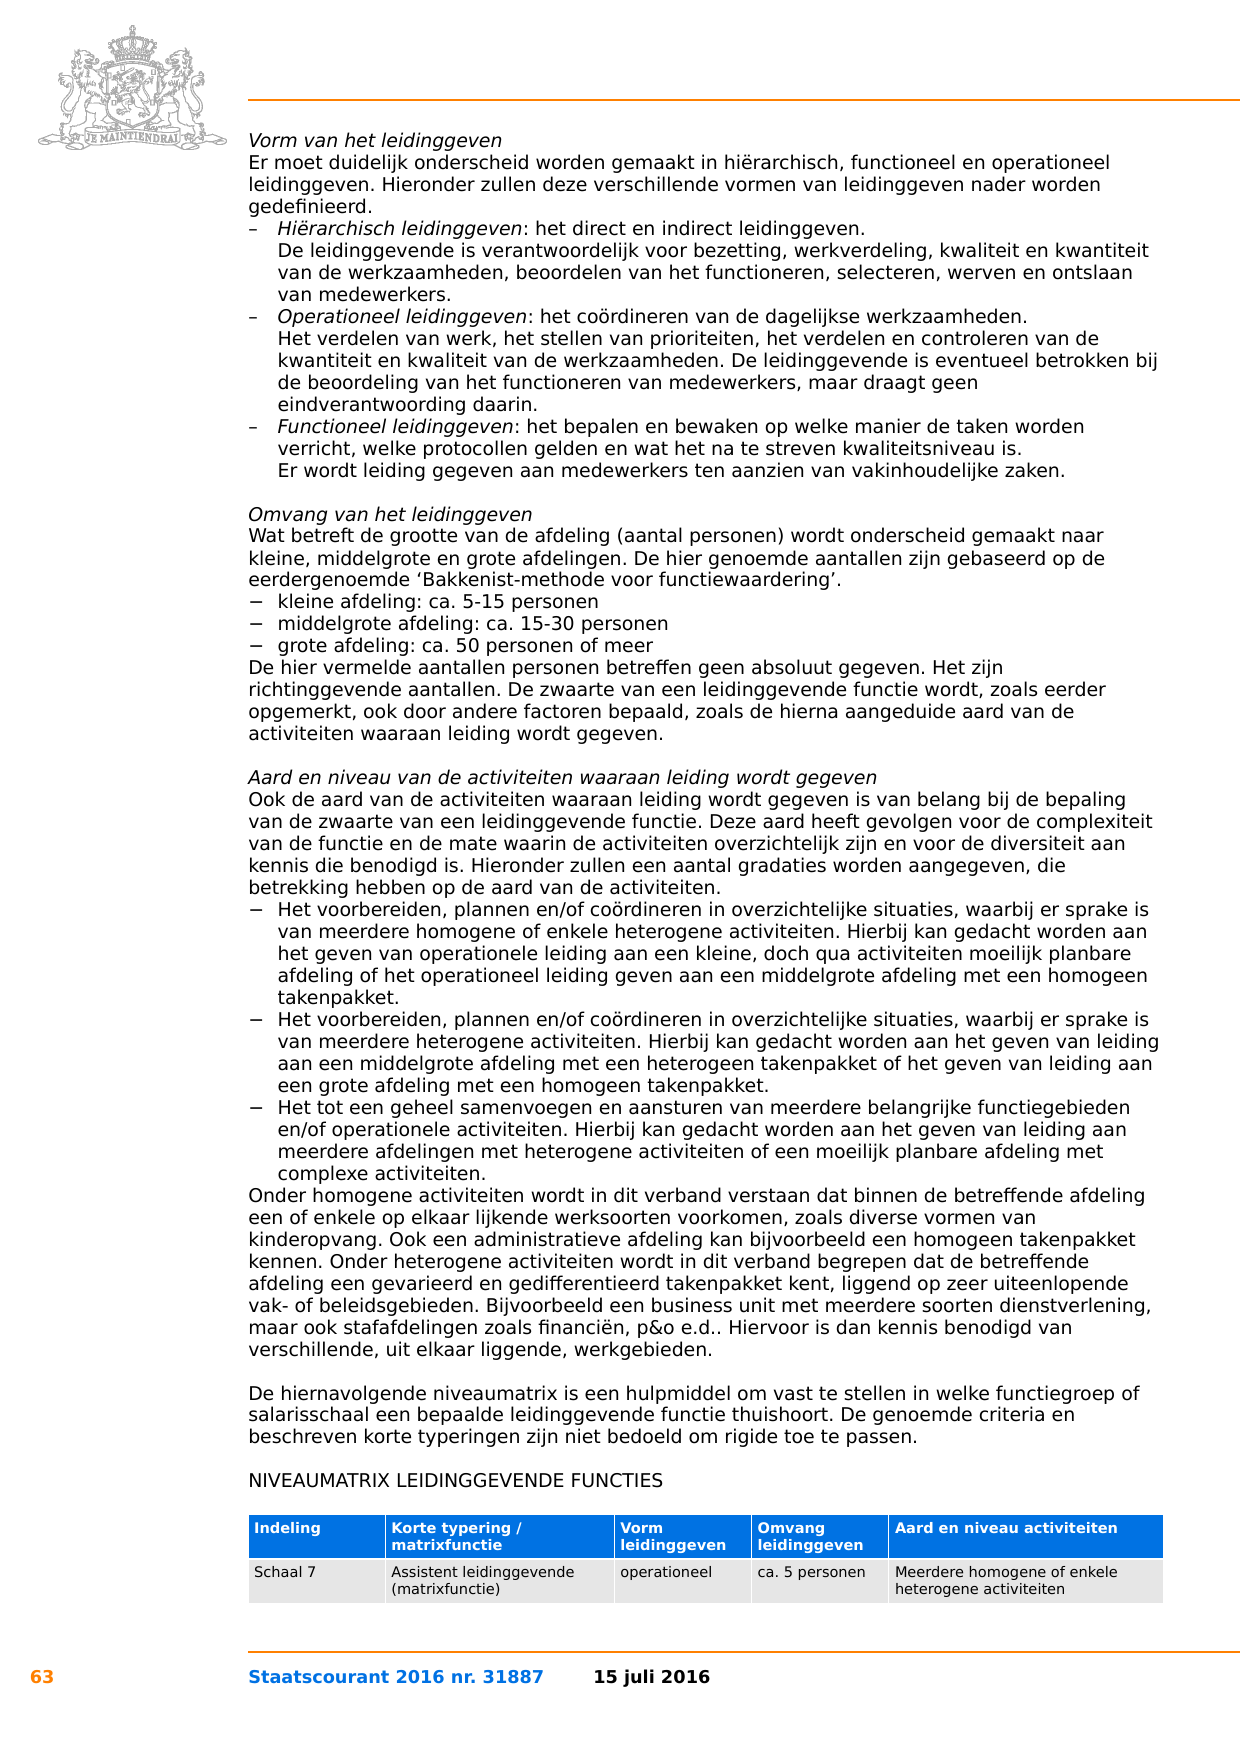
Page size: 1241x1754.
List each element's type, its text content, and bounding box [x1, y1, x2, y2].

text De leidinggevende is verantwoordelijk voor bezetting, werkverdeling, kwaliteit en kwantiteit van de werkzaamheden, beoordelen van het functioneren, selecteren, werven en ontslaan van medewerkers. [277, 240, 1163, 306]
text De hiernavolgende niveaumatrix is een hulpmiddel om vast te stellen in welke functiegroep of salarisschaal een bepaalde leidinggevende functie thuishoort. De genoemde criteria en beschreven korte typeringen zijn niet bedoeld om rigide toe te passen. [248, 1382, 1163, 1448]
table_cell Assistent leidinggevende (matrixfunctie) [386, 1560, 614, 1603]
text Aard en niveau van de activiteiten waaraan leiding wordt gegeven [248, 767, 1163, 789]
text – Functioneel leidinggeven: het bepalen en bewaken op welke manier de taken worden verricht, welke protocollen gelden en wat het na te streven kwaliteitsniveau is. [248, 416, 1163, 459]
text Er wordt leiding gegeven aan medewerkers ten aanzien van vakinhoudelijke zaken. [277, 459, 1163, 482]
text NIVEAUMATRIX LEIDINGGEVENDE FUNCTIES [248, 1470, 1163, 1492]
text − kleine afdeling: ca. 5-15 personen [248, 591, 1163, 613]
text Ook de aard van de activiteiten waaraan leiding wordt gegeven is van belang bij de bepaling van de zwaarte van een leidinggevende functie. Deze aard heeft gevolgen voor de complexiteit van de functie en de mate waarin de activiteiten overzichtelijk zijn en voor de diversiteit aan kennis die benodigd is. Hieronder zullen een aantal gradaties worden aangegeven, die betrekking hebben op de aard van de activiteiten. [248, 789, 1163, 899]
text − grote afdeling: ca. 50 personen of meer [248, 635, 1163, 657]
text – Hiërarchisch leidinggeven: het direct en indirect leidinggeven. [248, 218, 1163, 240]
text − Het tot een geheel samenvoegen en aansturen van meerdere belangrijke functiegebieden en/of operationele activiteiten. Hierbij kan gedacht worden aan het geven van leiding aan meerdere afdelingen met heterogene activiteiten of een moeilijk planbare afdeling met complexe activiteiten. [248, 1097, 1163, 1185]
text − Het voorbereiden, plannen en/of coördineren in overzichtelijke situaties, waarbij er sprake is van meerdere heterogene activiteiten. Hierbij kan gedacht worden aan het geven van leiding aan een middelgrote afdeling met een heterogeen takenpakket of het geven van leiding aan een grote afdeling met een homogeen takenpakket. [248, 1009, 1163, 1097]
text Vorm van het leidinggeven [248, 130, 1163, 152]
text Wat betreft de grootte van de afdeling (aantal personen) wordt onderscheid gemaakt naar kleine, middelgrote en grote afdelingen. De hier genoemde aantallen zijn gebaseerd op de eerdergenoemde ‘Bakkenist-methode voor functiewaardering’. [248, 525, 1163, 591]
picture [38, 25, 227, 150]
text Er moet duidelijk onderscheid worden gemaakt in hiërarchisch, functioneel en operationeel leidinggeven. Hieronder zullen deze verschillende vormen van leidinggeven nader worden gedefinieerd. [248, 152, 1163, 218]
text De hier vermelde aantallen personen betreffen geen absoluut gegeven. Het zijn richtinggevende aantallen. De zwaarte van een leidinggevende functie wordt, zoals eerder opgemerkt, ook door andere factoren bepaald, zoals de hierna aangeduide aard van de activiteiten waaraan leiding wordt gegeven. [248, 657, 1163, 745]
table_header Korte typering / matrixfunctie [386, 1515, 614, 1558]
text Omvang van het leidinggeven [248, 503, 1163, 525]
table_cell operationeel [615, 1560, 751, 1603]
table_cell ca. 5 personen [752, 1560, 888, 1603]
table_header Vorm leidinggeven [615, 1515, 751, 1558]
table_header Omvang leidinggeven [752, 1515, 888, 1558]
text Het verdelen van werk, het stellen van prioriteiten, het verdelen en controleren van de kwantiteit en kwaliteit van de werkzaamheden. De leidinggevende is eventueel betrokken bij de beoordeling van het functioneren van medewerkers, maar draagt geen eindverantwoording daarin. [277, 328, 1163, 416]
table_header Aard en niveau activiteiten [889, 1515, 1163, 1558]
table_header Indeling [249, 1515, 385, 1558]
text – Operationeel leidinggeven: het coördineren van de dagelijkse werkzaamheden. [248, 306, 1163, 328]
text − Het voorbereiden, plannen en/of coördineren in overzichtelijke situaties, waarbij er sprake is van meerdere homogene of enkele heterogene activiteiten. Hierbij kan gedacht worden aan het geven van operationele leiding aan een kleine, doch qua activiteiten moeilijk planbare afdeling of het operationeel leiding geven aan een middelgrote afdeling met een homogeen takenpakket. [248, 899, 1163, 1009]
table_cell Schaal 7 [249, 1560, 385, 1603]
table_cell Meerdere homogene of enkele heterogene activiteiten [889, 1560, 1163, 1603]
text Onder homogene activiteiten wordt in dit verband verstaan dat binnen de betreffende afdeling een of enkele op elkaar lijkende werksoorten voorkomen, zoals diverse vormen van kinderopvang. Ook een administratieve afdeling kan bijvoorbeeld een homogeen takenpakket kennen. Onder heterogene activiteiten wordt in dit verband begrepen dat de betreffende afdeling een gevarieerd en gedifferentieerd takenpakket kent, liggend op zeer uiteenlopende vak- of beleidsgebieden. Bijvoorbeeld een business unit met meerdere soorten dienstverlening, maar ook stafafdelingen zoals financiën, p&o e.d.. Hiervoor is dan kennis benodigd van verschillende, uit elkaar liggende, werkgebieden. [248, 1185, 1163, 1361]
text − middelgrote afdeling: ca. 15-30 personen [248, 613, 1163, 635]
